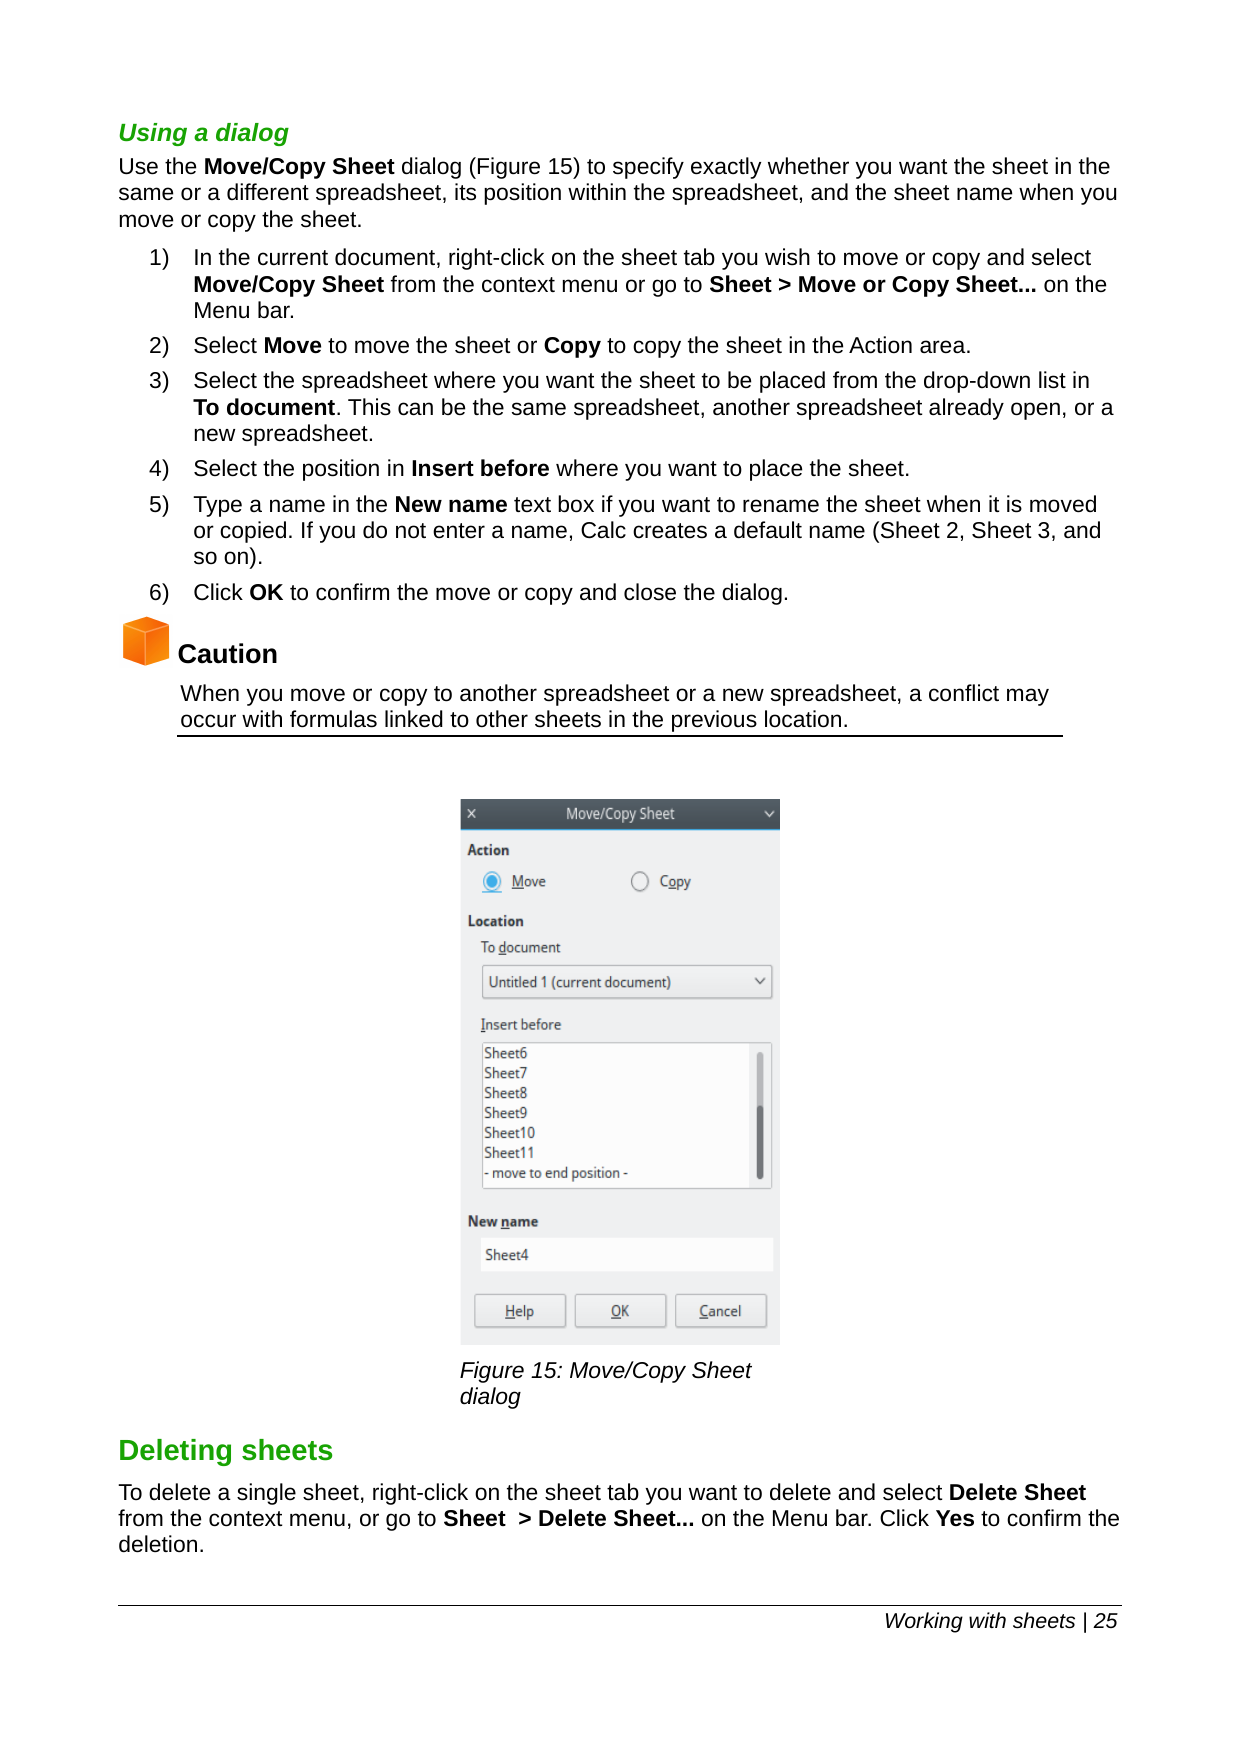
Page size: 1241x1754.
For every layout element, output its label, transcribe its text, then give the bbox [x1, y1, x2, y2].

list Type a name in the New name text box if you want to rename the sheet when it is moved or copied. If you do not enter a name, Calc creates a default name (Sheet 2, Sheet 3, and so on). [169, 491, 1122, 570]
list Click OK to confirm the move or copy and close the dialog. [169, 578, 1122, 605]
list Select the position in Insert before where you want to place the sheet. [169, 455, 1122, 482]
text Use the Move/Copy Sheet dialog (Figure 15) to specify exactly whether you want the sheet in the same or a different spreadsheet, its position within the spreadsheet, and the sheet name when you move or copy the sheet. [118, 153, 1122, 232]
list Select Move to move the sheet or Copy to copy the sheet in the Action area. [169, 332, 1122, 359]
subtitle Deleting sheets [118, 1433, 1122, 1467]
list Select the spreadsheet where you want the sheet to be placed from the drop-down list in To document. This can be the same spreadsheet, another spreadsheet already open, or a new spreadsheet. [169, 367, 1122, 447]
picture [119, 614, 173, 668]
text Figure 15: Move/Copy Sheet dialog [459, 1357, 781, 1409]
text To delete a single sheet, right-click on the sheet tab you want to delete and select Delete Sheet from the context menu, or go to Sheet > Delete Sheet... on the Menu bar. Click Yes to confirm the deletion. [118, 1478, 1122, 1557]
list In the current document, right-click on the sheet tab you wish to move or copy and select Move/Copy Sheet from the context menu or go to Sheet > Move or Copy Sheet... on the Menu bar. [169, 244, 1122, 323]
picture [460, 799, 780, 1345]
subtitle Caution [118, 614, 1122, 669]
subtitle Using a dialog [118, 118, 1122, 147]
text When you move or copy to another spreadsheet or a new spreadsheet, a conflict may occur with formulas linked to other sheets in the previous location. [177, 676, 1063, 735]
